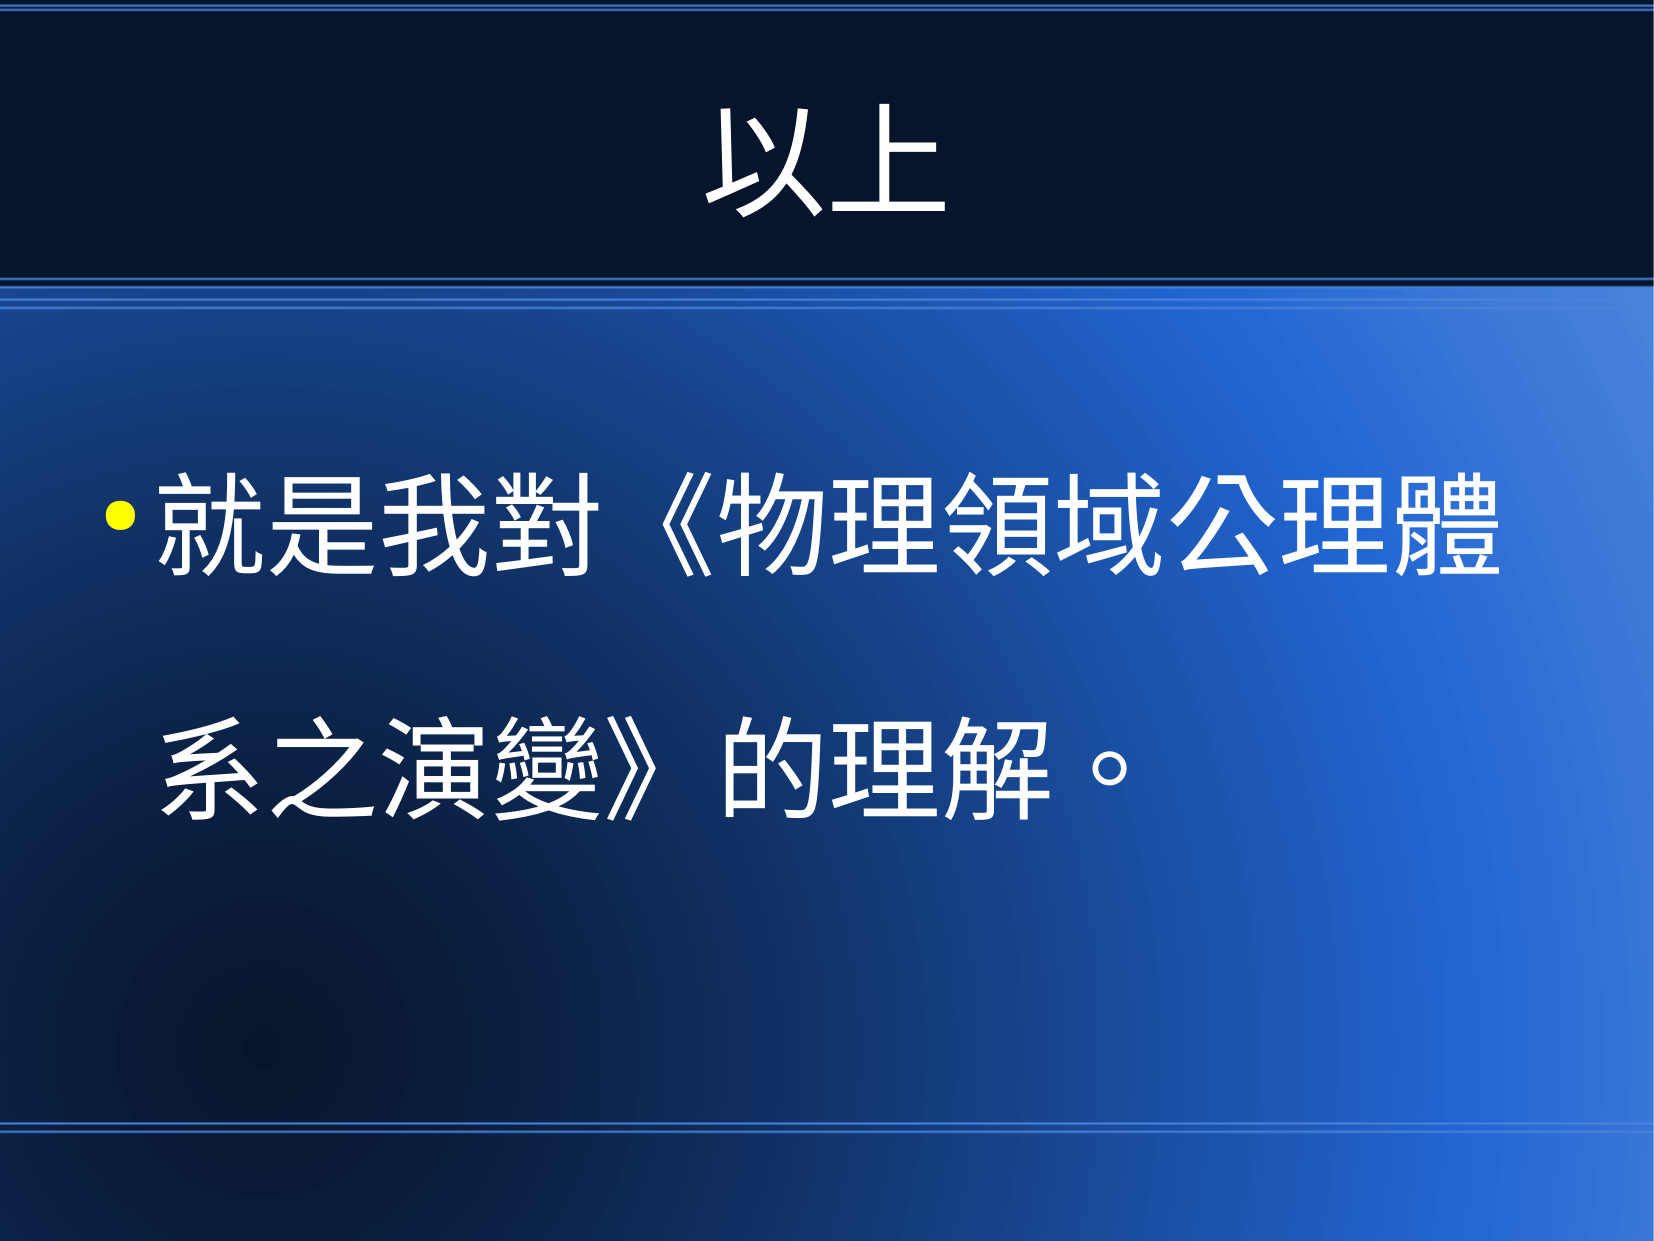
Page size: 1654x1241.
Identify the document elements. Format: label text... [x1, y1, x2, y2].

title 以上 [82, 49, 1571, 257]
picture [0, 0, 1654, 1241]
list 就是我對《物理領域公理體系之演變》的理解。 [82, 355, 1571, 1241]
